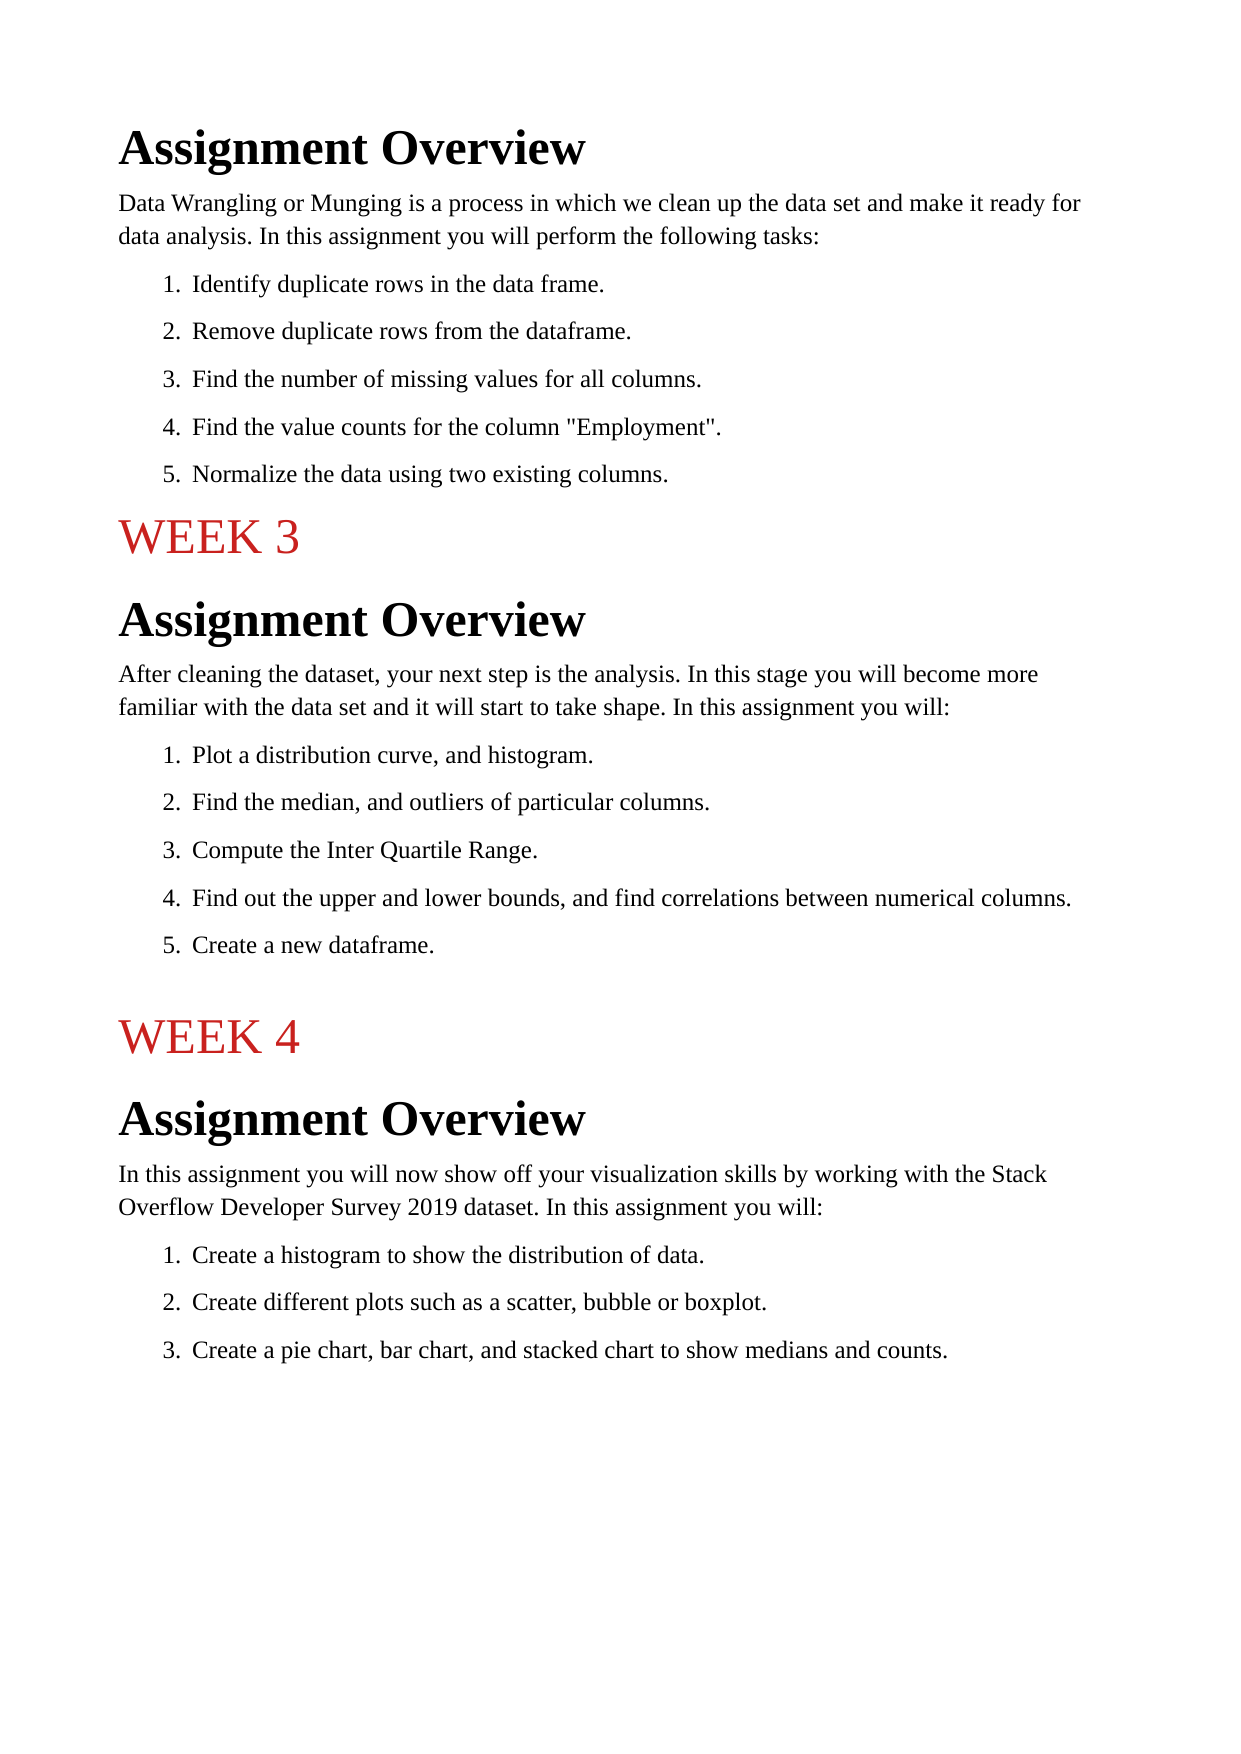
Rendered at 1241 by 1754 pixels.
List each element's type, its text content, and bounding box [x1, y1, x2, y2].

text Data Wrangling or Munging is a process in which we clean up the data set and make it ready for data analysis. In this assignment you will perform the following tasks: [118, 188, 1122, 250]
text WEEK 4 [118, 1007, 1122, 1064]
list Find out the upper and lower bounds, and find correlations between numerical columns. [162, 883, 1122, 911]
list Identify duplicate rows in the data frame. [162, 269, 1122, 297]
subtitle Assignment Overview [118, 589, 1122, 647]
list Find the value counts for the column "Employment". [162, 412, 1122, 440]
text In this assignment you will now show off your visualization skills by working with the Stack Overflow Developer Survey 2019 dataset. In this assignment you will: [118, 1159, 1122, 1221]
list Compute the Inter Quartile Range. [162, 835, 1122, 864]
list Create a histogram to show the distribution of data. [162, 1240, 1122, 1268]
subtitle Assignment Overview [118, 1089, 1122, 1147]
list Create a new dataframe. [162, 930, 1122, 959]
list Remove duplicate rows from the dataframe. [162, 316, 1122, 345]
list Create different plots such as a scatter, bubble or boxplot. [162, 1287, 1122, 1316]
text WEEK 3 [118, 507, 1122, 564]
subtitle Assignment Overview [118, 118, 1122, 176]
list Plot a distribution curve, and histogram. [162, 740, 1122, 769]
list Create a pie chart, bar chart, and stacked chart to show medians and counts. [162, 1335, 1122, 1364]
list Find the median, and outliers of particular columns. [162, 787, 1122, 816]
text After cleaning the dataset, your next step is the analysis. In this stage you will become more familiar with the data set and it will start to take shape. In this assignment you will: [118, 659, 1122, 721]
list Normalize the data using two existing columns. [162, 459, 1122, 488]
list Find the number of missing values for all columns. [162, 364, 1122, 393]
